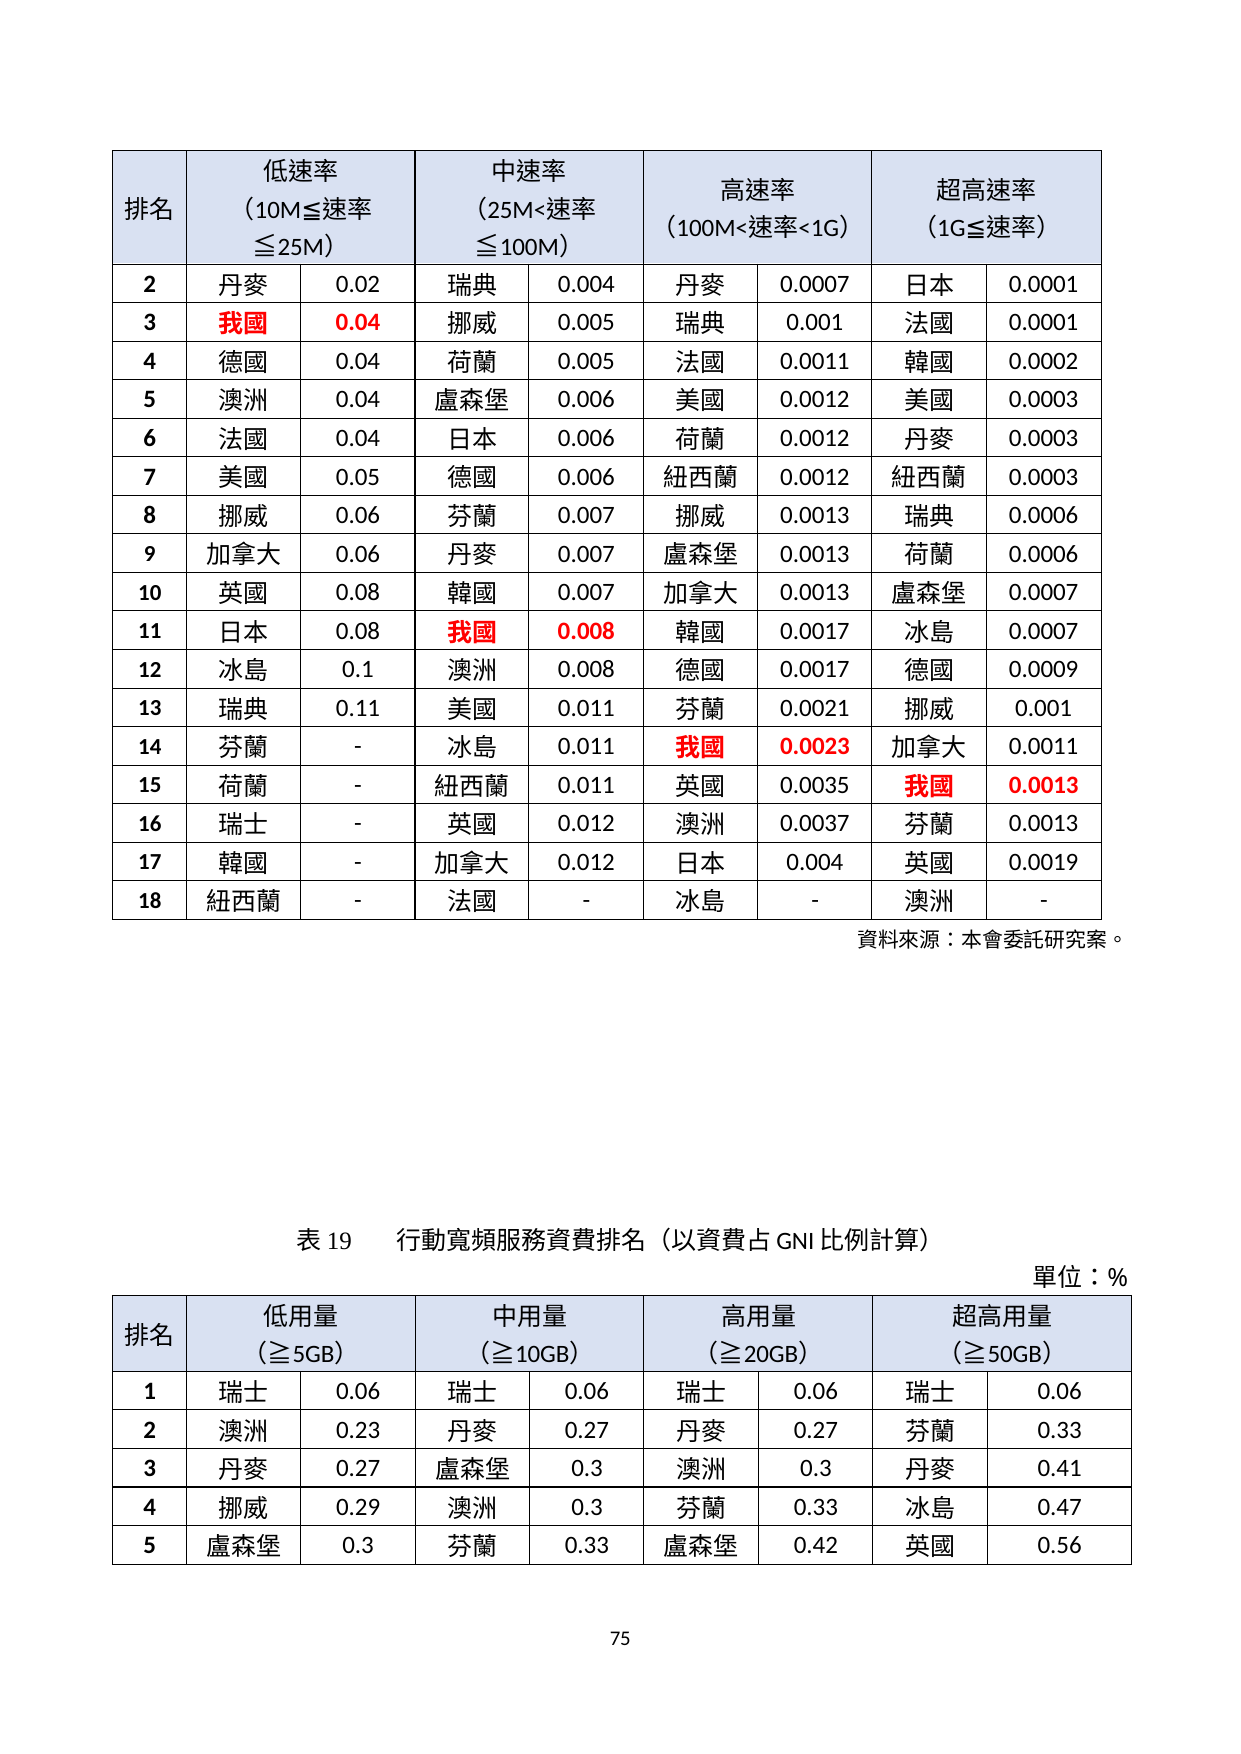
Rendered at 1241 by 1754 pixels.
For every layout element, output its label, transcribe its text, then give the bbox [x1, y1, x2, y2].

table_cell 0.0017 [758, 650, 871, 687]
table_cell 冰島 [873, 1488, 987, 1525]
table_cell 法國 [187, 419, 300, 456]
table_cell 0.27 [759, 1410, 872, 1448]
table_cell 1 [113, 1372, 186, 1409]
table_cell 0.001 [758, 303, 871, 341]
table_cell 盧森堡 [644, 534, 757, 572]
table_cell 0.005 [529, 303, 643, 341]
table_cell 德國 [187, 342, 300, 379]
table_cell 丹麥 [187, 1449, 300, 1486]
table_cell 盧森堡 [416, 380, 528, 418]
table_cell 澳洲 [416, 1488, 529, 1525]
table_cell 瑞士 [416, 1372, 529, 1409]
table_cell 0.02 [301, 265, 414, 302]
table_cell 我國 [187, 303, 300, 341]
table_cell 0.006 [529, 380, 643, 418]
table_cell 德國 [416, 457, 528, 495]
table_cell 0.0011 [758, 342, 871, 379]
table_cell 英國 [416, 804, 528, 842]
table_cell 美國 [187, 457, 300, 495]
table_cell 0.06 [301, 496, 414, 533]
table_cell 0.007 [529, 496, 643, 533]
table_cell 芬蘭 [873, 1410, 987, 1448]
table_cell 紐西蘭 [644, 457, 757, 495]
table_header 中用量 （≧10GB） [416, 1296, 643, 1371]
table_cell 我國 [416, 611, 528, 649]
table_cell 挪威 [187, 1488, 300, 1525]
table_cell 0.27 [530, 1410, 643, 1448]
table_cell 澳洲 [872, 881, 986, 919]
table_cell 加拿大 [416, 843, 528, 880]
table_cell 0.008 [529, 611, 643, 649]
table_cell 0.0007 [758, 265, 871, 302]
table_cell 盧森堡 [187, 1526, 300, 1563]
table_cell 瑞士 [187, 1372, 300, 1409]
table_cell 丹麥 [416, 534, 528, 572]
table_cell 紐西蘭 [872, 457, 986, 495]
table_cell 0.0007 [987, 573, 1101, 610]
table_cell 0.005 [529, 342, 643, 379]
table_header 低用量 （≧5GB） [187, 1296, 415, 1371]
table_cell 紐西蘭 [416, 766, 528, 803]
table_cell 芬蘭 [416, 1526, 529, 1563]
table_cell 瑞典 [872, 496, 986, 533]
table_cell 2 [113, 1410, 186, 1448]
table_cell 冰島 [872, 611, 986, 649]
table_cell 澳洲 [187, 380, 300, 418]
table_cell 丹麥 [187, 265, 300, 302]
table_cell 0.06 [988, 1372, 1131, 1409]
table_cell 12 [113, 650, 186, 687]
table_header 排名 [113, 151, 186, 263]
table_cell 0.3 [530, 1449, 643, 1486]
table_cell 韓國 [644, 611, 757, 649]
table_cell 0.04 [301, 380, 414, 418]
table_cell 0.006 [529, 419, 643, 456]
table_cell 挪威 [644, 496, 757, 533]
table_cell 芬蘭 [187, 727, 300, 764]
table_cell 0.004 [758, 843, 871, 880]
table_cell 我國 [872, 766, 986, 803]
table_cell 日本 [187, 611, 300, 649]
table_cell 澳洲 [644, 804, 757, 842]
table_cell 法國 [416, 881, 528, 919]
table_cell 德國 [872, 650, 986, 687]
table_cell 冰島 [416, 727, 528, 764]
table_cell 挪威 [872, 689, 986, 726]
table_cell 0.3 [530, 1488, 643, 1525]
table_cell 18 [113, 881, 186, 919]
table_cell 0.011 [529, 689, 643, 726]
table_cell 韓國 [187, 843, 300, 880]
table_cell 0.012 [529, 804, 643, 842]
table_cell - [301, 843, 414, 880]
table_cell 0.0007 [987, 611, 1101, 649]
table_cell 10 [113, 573, 186, 610]
table_cell 0.3 [759, 1449, 872, 1486]
table_cell 0.001 [987, 689, 1101, 726]
table_cell 8 [113, 496, 186, 533]
table_cell 0.011 [529, 727, 643, 764]
table_cell - [301, 727, 414, 764]
table_cell 0.27 [301, 1449, 415, 1486]
table_cell 冰島 [644, 881, 757, 919]
table_cell 我國 [644, 727, 757, 764]
table_cell 挪威 [187, 496, 300, 533]
table_cell 芬蘭 [644, 1488, 758, 1525]
table_cell 3 [113, 303, 186, 341]
table_cell 0.011 [529, 766, 643, 803]
table_cell 紐西蘭 [187, 881, 300, 919]
table_cell 丹麥 [644, 1410, 758, 1448]
table_cell 挪威 [416, 303, 528, 341]
table_cell 美國 [872, 380, 986, 418]
table_cell 0.42 [759, 1526, 872, 1563]
table_cell 0.0006 [987, 496, 1101, 533]
table_cell 0.06 [301, 1372, 415, 1409]
table_cell 加拿大 [187, 534, 300, 572]
table_cell 德國 [644, 650, 757, 687]
table_cell 0.0013 [758, 573, 871, 610]
table_cell 荷蘭 [872, 534, 986, 572]
table_cell 瑞士 [873, 1372, 987, 1409]
table_cell 荷蘭 [187, 766, 300, 803]
table_cell 15 [113, 766, 186, 803]
table_cell 0.1 [301, 650, 414, 687]
table_cell 日本 [416, 419, 528, 456]
table_cell 0.0023 [758, 727, 871, 764]
table_cell 0.41 [988, 1449, 1131, 1486]
table_cell 0.08 [301, 611, 414, 649]
table_cell 14 [113, 727, 186, 764]
table_cell 0.0013 [758, 496, 871, 533]
table_cell 英國 [644, 766, 757, 803]
table_cell 0.0003 [987, 380, 1101, 418]
table_cell 加拿大 [644, 573, 757, 610]
table_cell 0.33 [759, 1488, 872, 1525]
table_cell 冰島 [187, 650, 300, 687]
table_cell 0.11 [301, 689, 414, 726]
table_cell 6 [113, 419, 186, 456]
table_cell 0.0037 [758, 804, 871, 842]
table_cell 4 [113, 1488, 186, 1525]
table_cell 0.0012 [758, 419, 871, 456]
table_header 超高速率 （1G≦速率） [872, 151, 1101, 263]
table_cell 0.33 [988, 1410, 1131, 1448]
table_cell 0.3 [301, 1526, 415, 1563]
table_cell 0.04 [301, 419, 414, 456]
table_cell 0.0011 [987, 727, 1101, 764]
table_cell 芬蘭 [644, 689, 757, 726]
table_cell 0.04 [301, 342, 414, 379]
table_cell - [301, 804, 414, 842]
text 資料來源：本會委託研究案。 [112, 920, 1128, 957]
table_cell 荷蘭 [644, 419, 757, 456]
table_cell 美國 [644, 380, 757, 418]
table_cell 日本 [872, 265, 986, 302]
table_cell 美國 [416, 689, 528, 726]
table_cell 0.007 [529, 573, 643, 610]
table_cell 0.0012 [758, 457, 871, 495]
table_cell 0.0003 [987, 419, 1101, 456]
table_cell 瑞士 [644, 1372, 758, 1409]
table_cell 0.23 [301, 1410, 415, 1448]
table_cell 丹麥 [873, 1449, 987, 1486]
table_header 低速率 （10M≦速率≦25M） [187, 151, 414, 263]
table_cell 13 [113, 689, 186, 726]
table_cell 0.0021 [758, 689, 871, 726]
table_cell 7 [113, 457, 186, 495]
table_cell 澳洲 [644, 1449, 758, 1486]
table_cell 丹麥 [644, 265, 757, 302]
table_cell 韓國 [872, 342, 986, 379]
table_cell 0.06 [759, 1372, 872, 1409]
table_cell 日本 [644, 843, 757, 880]
table_cell 0.04 [301, 303, 414, 341]
table_cell 丹麥 [416, 1410, 529, 1448]
table_cell 0.0009 [987, 650, 1101, 687]
table_cell 0.0003 [987, 457, 1101, 495]
table_header 超高用量 （≧50GB） [873, 1296, 1131, 1371]
table_cell 0.006 [529, 457, 643, 495]
table_cell 0.0001 [987, 303, 1101, 341]
table_cell 0.0019 [987, 843, 1101, 880]
table_cell 法國 [872, 303, 986, 341]
table_cell 芬蘭 [416, 496, 528, 533]
table_header 排名 [113, 1296, 186, 1371]
table_cell 0.47 [988, 1488, 1131, 1525]
table_cell 加拿大 [872, 727, 986, 764]
table_cell 17 [113, 843, 186, 880]
table_cell 0.0006 [987, 534, 1101, 572]
table_cell 0.0002 [987, 342, 1101, 379]
table_cell - [758, 881, 871, 919]
table_cell - [529, 881, 643, 919]
table_cell 0.0012 [758, 380, 871, 418]
table_cell 0.0013 [987, 766, 1101, 803]
table_cell 瑞典 [187, 689, 300, 726]
table_cell 0.56 [988, 1526, 1131, 1563]
table_cell 0.06 [301, 534, 414, 572]
table_cell 0.05 [301, 457, 414, 495]
table_cell 4 [113, 342, 186, 379]
table_cell 3 [113, 1449, 186, 1486]
table_cell 0.007 [529, 534, 643, 572]
table_cell 芬蘭 [872, 804, 986, 842]
table_cell 荷蘭 [416, 342, 528, 379]
table_cell 瑞典 [416, 265, 528, 302]
table_cell 9 [113, 534, 186, 572]
table_cell 0.29 [301, 1488, 415, 1525]
table_cell 0.012 [529, 843, 643, 880]
table_cell 盧森堡 [872, 573, 986, 610]
table_header 高速率 （100M<速率<1G） [644, 151, 871, 263]
table_cell 11 [113, 611, 186, 649]
text 表 19 行動寬頻服務資費排名（以資費占GNI比例計算） [112, 1220, 1128, 1257]
table_cell 瑞典 [644, 303, 757, 341]
table_cell 0.06 [530, 1372, 643, 1409]
table_cell 2 [113, 265, 186, 302]
table_cell 丹麥 [872, 419, 986, 456]
table_cell 盧森堡 [644, 1526, 758, 1563]
table_cell - [301, 766, 414, 803]
table_header 高用量 （≧20GB） [644, 1296, 872, 1371]
table_cell 0.004 [529, 265, 643, 302]
table_cell 16 [113, 804, 186, 842]
table_cell 0.0035 [758, 766, 871, 803]
table_cell 5 [113, 380, 186, 418]
table_cell 0.008 [529, 650, 643, 687]
table_cell 盧森堡 [416, 1449, 529, 1486]
table_cell - [987, 881, 1101, 919]
table_cell 英國 [187, 573, 300, 610]
table_cell 英國 [872, 843, 986, 880]
table_cell 0.0013 [758, 534, 871, 572]
table_cell 瑞士 [187, 804, 300, 842]
table_header 中速率 （25M<速率≦100M） [416, 151, 643, 263]
text 單位：% [112, 1257, 1128, 1295]
table_cell 英國 [873, 1526, 987, 1563]
table_cell 澳洲 [187, 1410, 300, 1448]
table_cell 5 [113, 1526, 186, 1563]
table_cell 0.0017 [758, 611, 871, 649]
table_cell 澳洲 [416, 650, 528, 687]
table_cell 0.0001 [987, 265, 1101, 302]
table_cell 法國 [644, 342, 757, 379]
table_cell - [301, 881, 414, 919]
table_cell 0.33 [530, 1526, 643, 1563]
table_cell 韓國 [416, 573, 528, 610]
table_cell 0.0013 [987, 804, 1101, 842]
table_cell 0.08 [301, 573, 414, 610]
